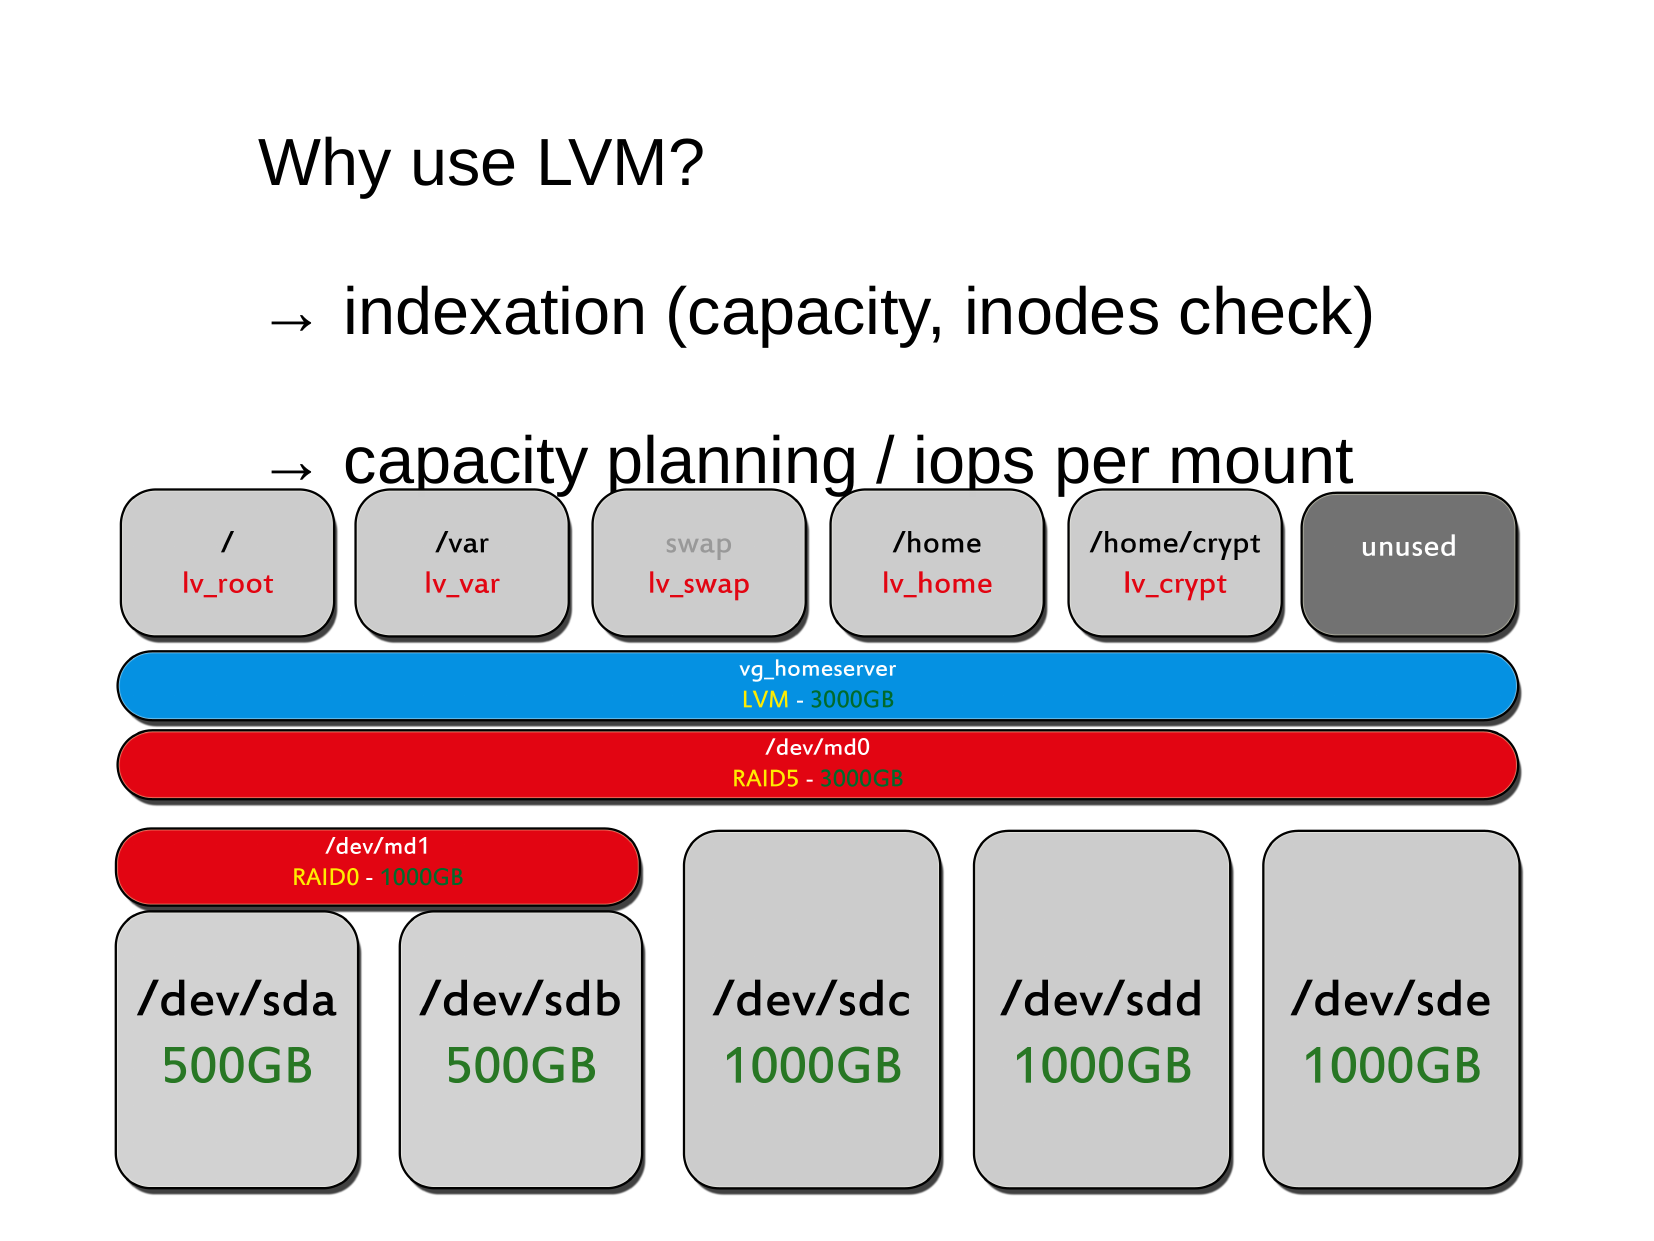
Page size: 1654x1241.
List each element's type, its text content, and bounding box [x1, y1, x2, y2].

text_box Why use LVM? → indexation (capacity, inodes check) → capacity planning / iops per mount [243, 42, 1396, 431]
picture [92, 472, 1542, 1217]
